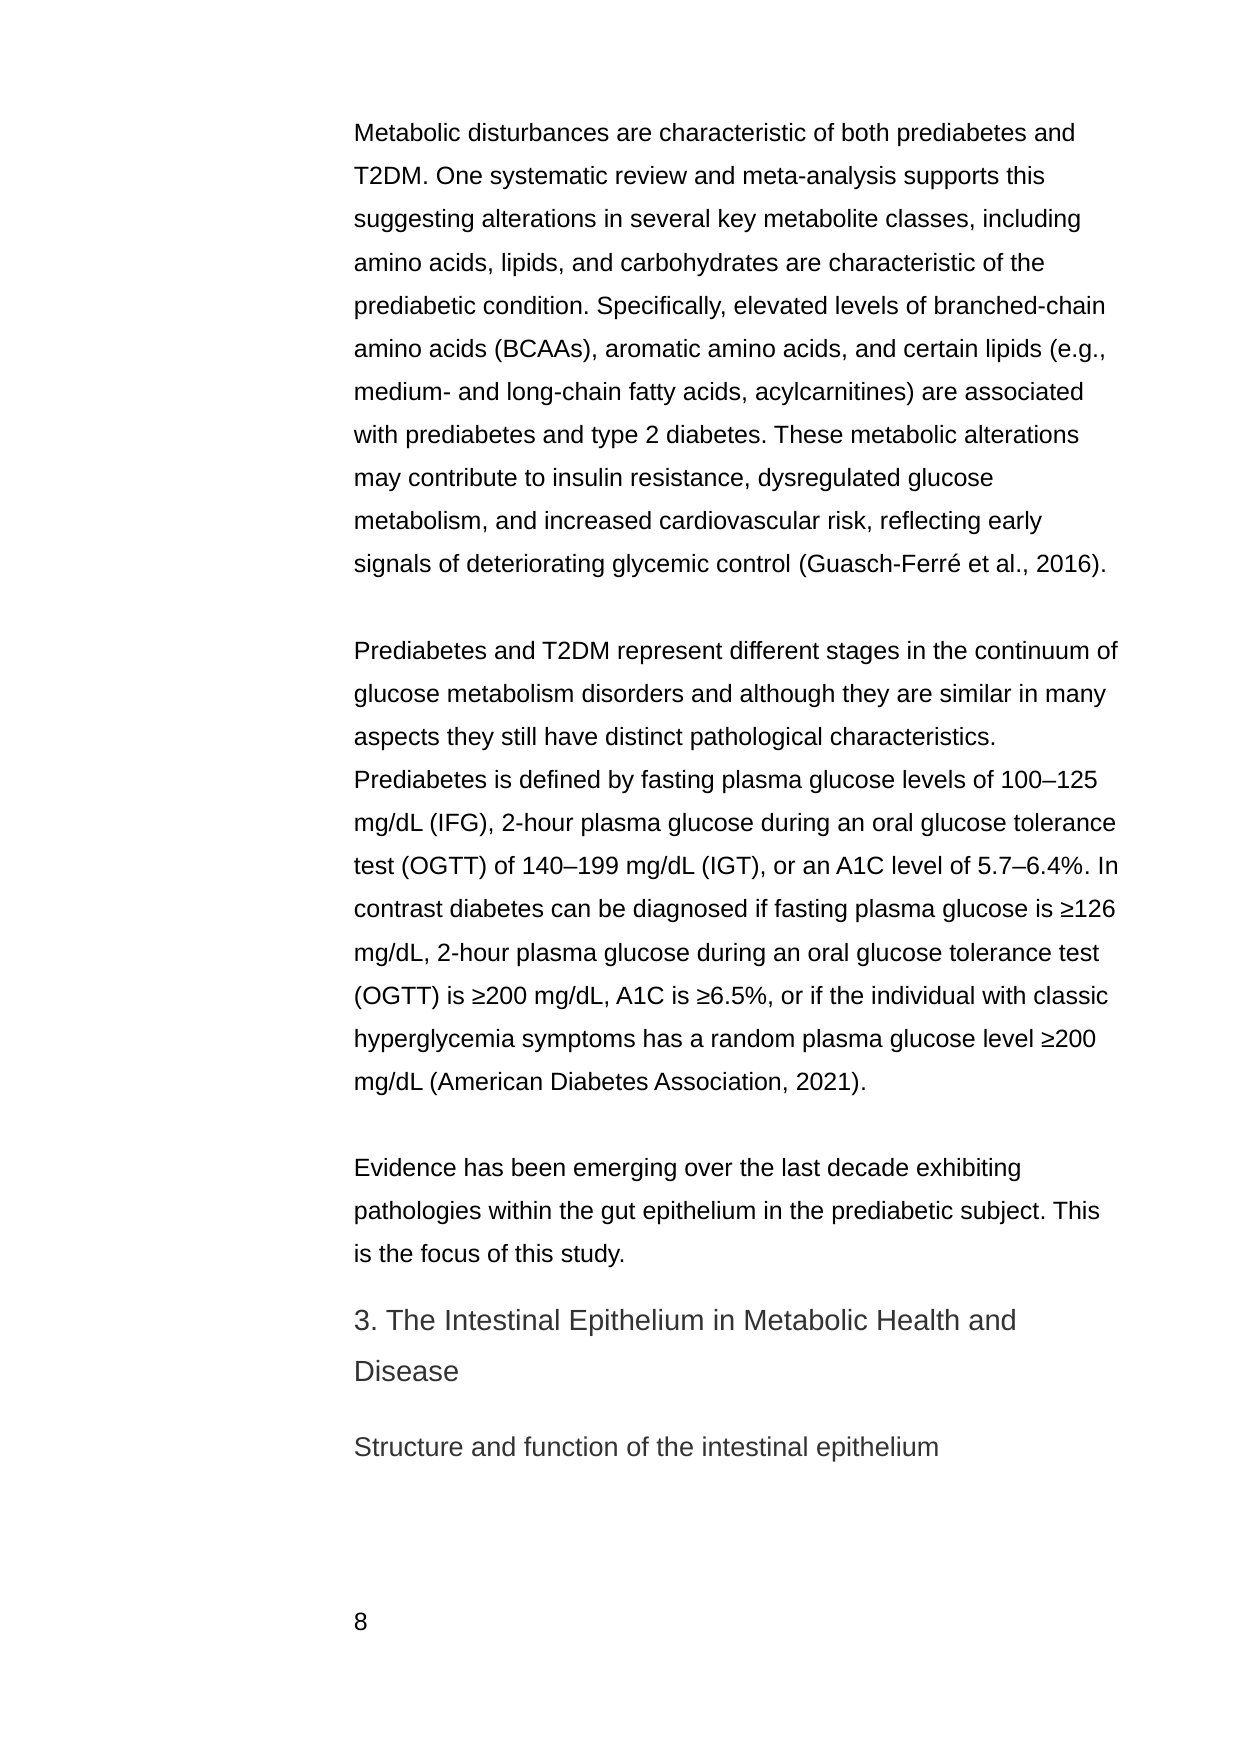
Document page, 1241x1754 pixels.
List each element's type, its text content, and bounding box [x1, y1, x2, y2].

text Prediabetes and T2DM represent different stages in the continuum of glucose metabolism disorders and although they are similar in many aspects they still have distinct pathological characteristics. Prediabetes is defined by fasting plasma glucose levels of 100–125 mg/dL (IFG), 2-hour plasma glucose during an oral glucose tolerance test (OGTT) of 140–199 mg/dL (IGT), or an A1C level of 5.7–6.4%. In contrast diabetes can be diagnosed if fasting plasma glucose is ≥126 mg/dL, 2-hour plasma glucose during an oral glucose tolerance test (OGTT) is ≥200 mg/dL, A1C is ≥6.5%, or if the individual with classic hyperglycemia symptoms has a random plasma glucose level ≥200 mg/dL (American Diabetes Association, 2021). [354, 636, 1122, 1096]
subtitle Structure and function of the intestinal epithelium [354, 1431, 1122, 1462]
subtitle 3. The Intestinal Epithelium in Metabolic Health and Disease [354, 1303, 1122, 1387]
text Evidence has been emerging over the last decade exhibiting pathologies within the gut epithelium in the prediabetic subject. This is the focus of this study. [354, 1153, 1122, 1268]
text Metabolic disturbances are characteristic of both prediabetes and T2DM. One systematic review and meta-analysis supports this suggesting alterations in several key metabolite classes, including amino acids, lipids, and carbohydrates are characteristic of the prediabetic condition. Specifically, elevated levels of branched-chain amino acids (BCAAs), aromatic amino acids, and certain lipids (e.g., medium- and long-chain fatty acids, acylcarnitines) are associated with prediabetes and type 2 diabetes. These metabolic alterations may contribute to insulin resistance, dysregulated glucose metabolism, and increased cardiovascular risk, reflecting early signals of deteriorating glycemic control (Guasch-Ferré et al., 2016). [354, 118, 1122, 578]
